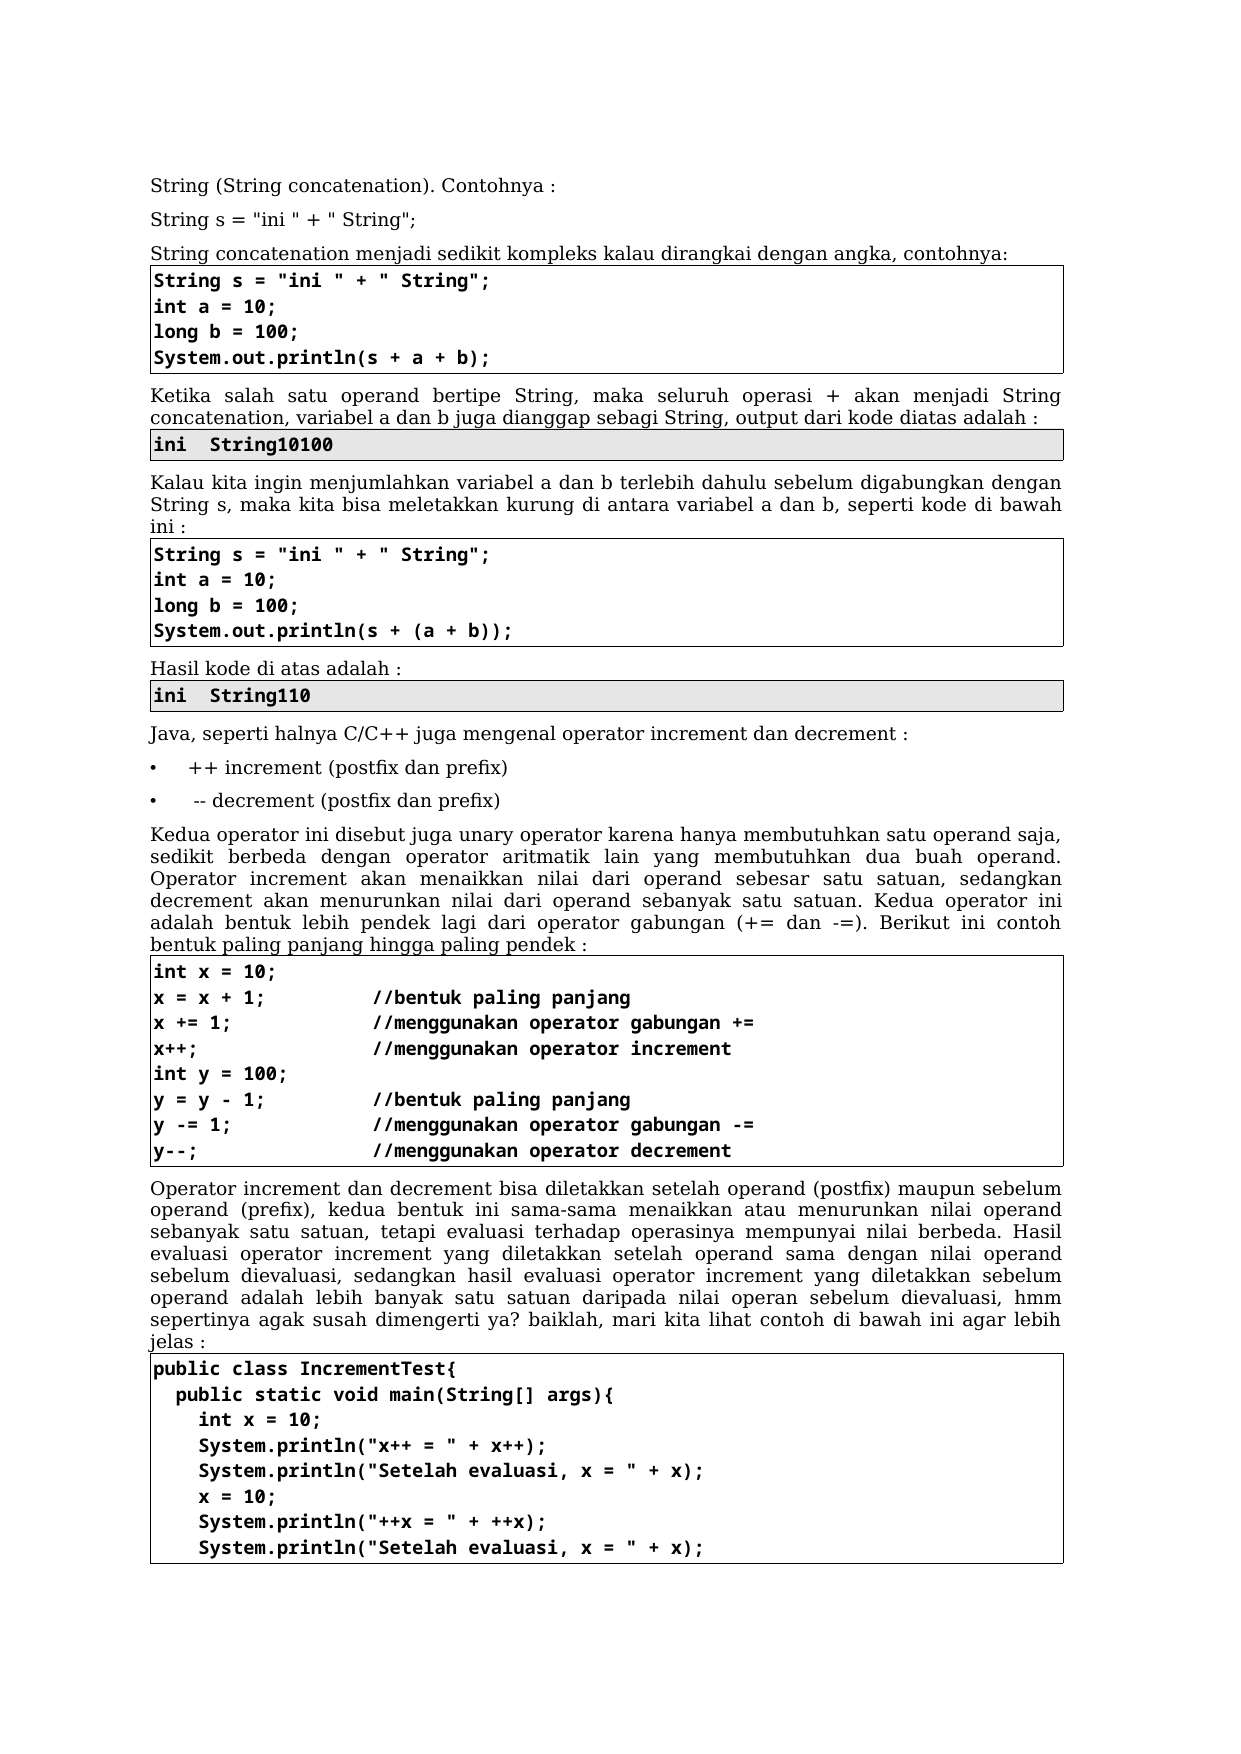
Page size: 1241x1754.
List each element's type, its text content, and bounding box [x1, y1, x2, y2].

text String (String concatenation). Contohnya : [150, 176, 1063, 197]
list ++ increment (postfix dan prefix) [150, 757, 1063, 779]
text y -= 1; //menggunakan operator gabungan -= [151, 1108, 1063, 1134]
text y--; //menggunakan operator decrement [151, 1134, 1063, 1166]
text ini String10100 [151, 430, 1063, 460]
text int a = 10; [151, 290, 1063, 316]
text Operator increment dan decrement bisa diletakkan setelah operand (postfix) maupun sebelum operand (prefix), kedua bentuk ini sama-sama menaikkan atau menurunkan nilai operand sebanyak satu satuan, tetapi evaluasi terhadap operasinya mempunyai nilai berbeda. Hasil evaluasi operator increment yang diletakkan setelah operand sama dengan nilai operand sebelum dievaluasi, sedangkan hasil evaluasi operator increment yang diletakkan sebelum operand adalah lebih banyak satu satuan daripada nilai operan sebelum dievaluasi, hmm sepertinya agak susah dimengerti ya? baiklah, mari kita lihat contoh di bawah ini agar lebih jelas : [150, 1178, 1063, 1353]
text long b = 100; [151, 316, 1063, 341]
text ini String110 [151, 681, 1063, 711]
text long b = 100; [151, 589, 1063, 614]
text System.out.println(s + a + b); [151, 341, 1063, 373]
text System.println("Setelah evaluasi, x = " + x); [151, 1531, 1063, 1563]
text x++; //menggunakan operator increment [151, 1032, 1063, 1057]
text y = y - 1; //bentuk paling panjang [151, 1083, 1063, 1108]
text String s = "ini " + " String"; [151, 539, 1063, 563]
text System.println("x++ = " + x++); [151, 1429, 1063, 1455]
text Hasil kode di atas adalah : [150, 658, 1063, 680]
text Ketika salah satu operand bertipe String, maka seluruh operasi + akan menjadi String concatenation, variabel a dan b juga dianggap sebagi String, output dari kode diatas adalah : [150, 385, 1063, 428]
text x = x + 1; //bentuk paling panjang [151, 981, 1063, 1006]
text System.println("++x = " + ++x); [151, 1506, 1063, 1531]
text String s = "ini " + " String"; [150, 209, 1063, 231]
list -- decrement (postfix dan prefix) [150, 791, 1063, 812]
text Kalau kita ingin menjumlahkan variabel a dan b terlebih dahulu sebelum digabungkan dengan String s, maka kita bisa meletakkan kurung di antara variabel a dan b, seperti kode di bawah ini : [150, 472, 1063, 538]
text public class IncrementTest{ [151, 1354, 1063, 1378]
text public static void main(String[] args){ [151, 1378, 1063, 1404]
text int a = 10; [151, 563, 1063, 589]
text int x = 10; [151, 1404, 1063, 1429]
text System.println("Setelah evaluasi, x = " + x); [151, 1455, 1063, 1480]
text x = 10; [151, 1480, 1063, 1506]
text Kedua operator ini disebut juga unary operator karena hanya membutuhkan satu operand saja, sedikit berbeda dengan operator aritmatik lain yang membutuhkan dua buah operand. Operator increment akan menaikkan nilai dari operand sebesar satu satuan, sedangkan decrement akan menurunkan nilai dari operand sebanyak satu satuan. Kedua operator ini adalah bentuk lebih pendek lagi dari operator gabungan (+= dan -=). Berikut ini contoh bentuk paling panjang hingga paling pendek : [150, 824, 1063, 955]
text int y = 100; [151, 1057, 1063, 1083]
text Java, seperti halnya C/C++ juga mengenal operator increment dan decrement : [150, 723, 1063, 745]
text String s = "ini " + " String"; [151, 266, 1063, 290]
text x += 1; //menggunakan operator gabungan += [151, 1006, 1063, 1032]
text System.out.println(s + (a + b)); [151, 614, 1063, 646]
text String concatenation menjadi sedikit kompleks kalau dirangkai dengan angka, contohnya: [150, 243, 1063, 265]
text int x = 10; [151, 956, 1063, 981]
